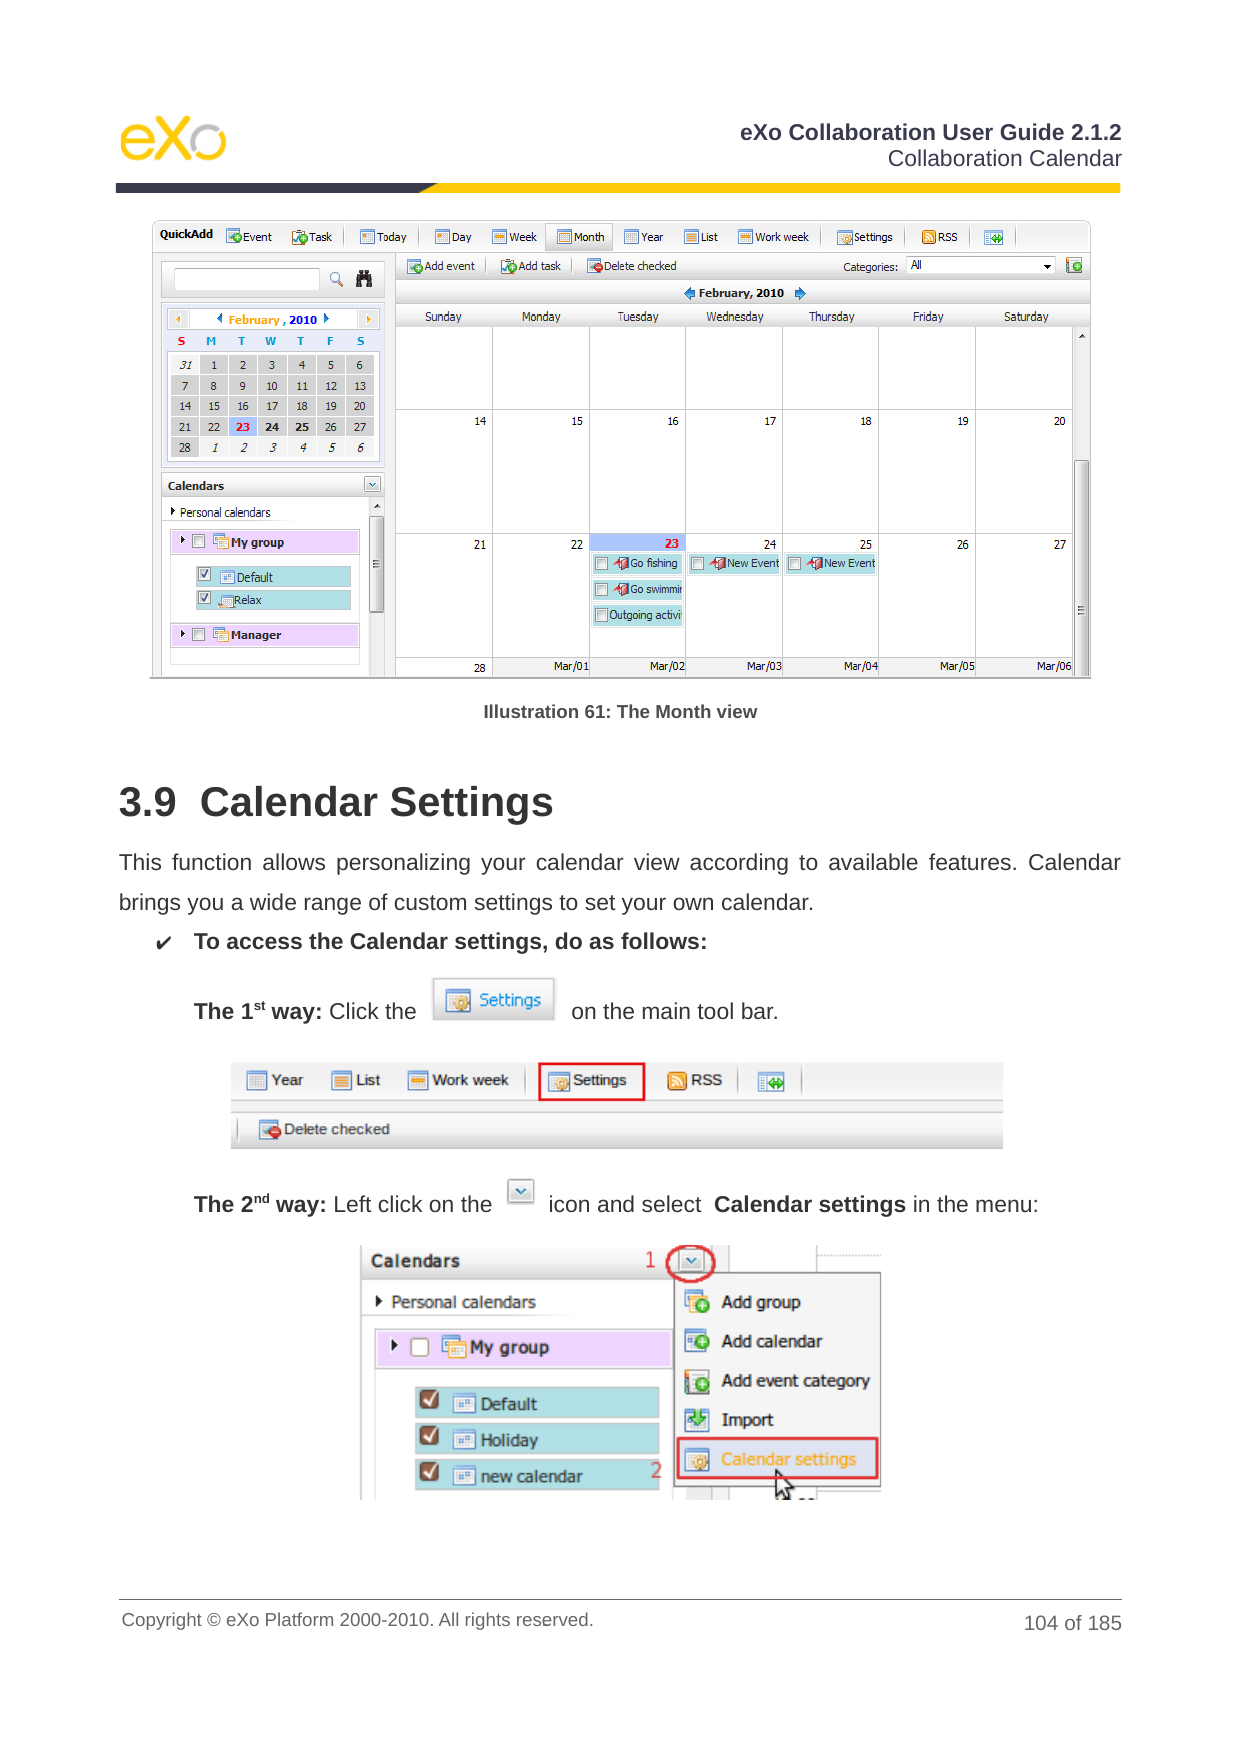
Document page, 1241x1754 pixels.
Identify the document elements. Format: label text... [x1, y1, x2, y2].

picture [115, 183, 1121, 193]
list The 1st way: Click the on the main tool bar. [156, 968, 1122, 1029]
picture [430, 975, 558, 1022]
subtitle Calendar Settings [118, 777, 1122, 825]
list The 2nd way: Left click on the icon and select Calendar settings in the menu: [156, 1043, 1122, 1217]
list To access the Calendar settings, do as follows: [156, 928, 1122, 954]
text This function allows personalizing your calendar view according to available features. Calendar brings you a wide range of custom settings to set your own calendar. [118, 849, 1122, 915]
picture [149, 217, 1092, 679]
picture [120, 115, 227, 161]
picture [230, 1060, 1004, 1149]
text Illustration 61: The Month view [149, 679, 1091, 722]
picture [506, 1176, 535, 1205]
picture [359, 1245, 882, 1500]
